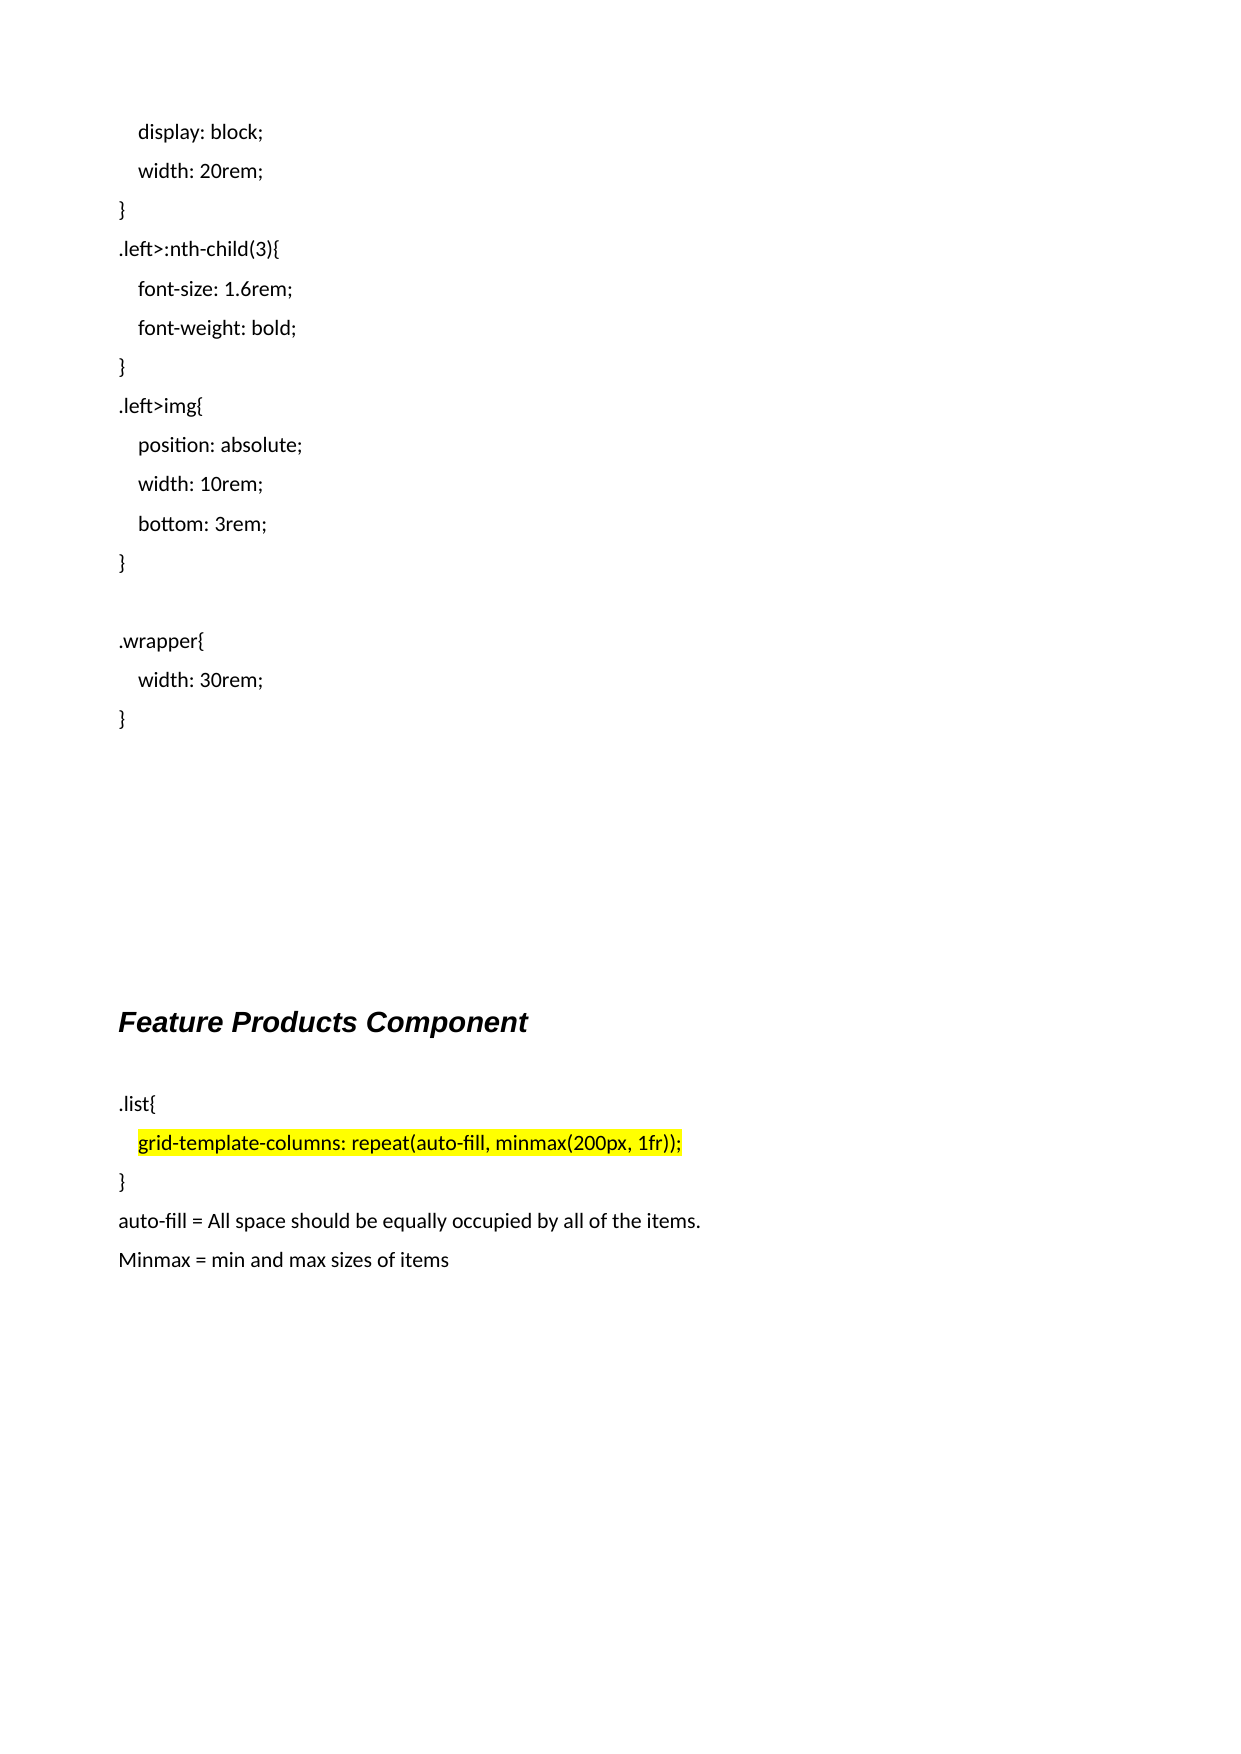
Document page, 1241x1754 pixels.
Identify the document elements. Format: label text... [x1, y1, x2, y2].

text .left>img{ [118, 392, 1122, 419]
text .wrapper{ [118, 627, 1122, 654]
text } [118, 706, 1122, 732]
text } [118, 196, 1122, 223]
text font-weight: bold; [118, 314, 1122, 341]
text Minmax = min and max sizes of items [118, 1247, 1122, 1273]
text width: 30rem; [118, 666, 1122, 693]
text grid-template-columns: repeat(auto-fill, minmax(200px, 1fr)); [118, 1129, 1122, 1156]
text font-size: 1.6rem; [118, 275, 1122, 301]
text } [118, 549, 1122, 576]
text } [118, 1168, 1122, 1195]
text } [118, 353, 1122, 380]
subtitle Feature Products Component [118, 1005, 1122, 1038]
text .list{ [118, 1090, 1122, 1117]
text bottom: 3rem; [118, 510, 1122, 536]
text width: 20rem; [118, 157, 1122, 184]
text position: absolute; [118, 431, 1122, 458]
text .left>:nth-child(3){ [118, 236, 1122, 262]
text auto-fill = All space should be equally occupied by all of the items. [118, 1207, 1122, 1234]
text width: 10rem; [118, 471, 1122, 497]
text display: block; [118, 118, 1122, 145]
